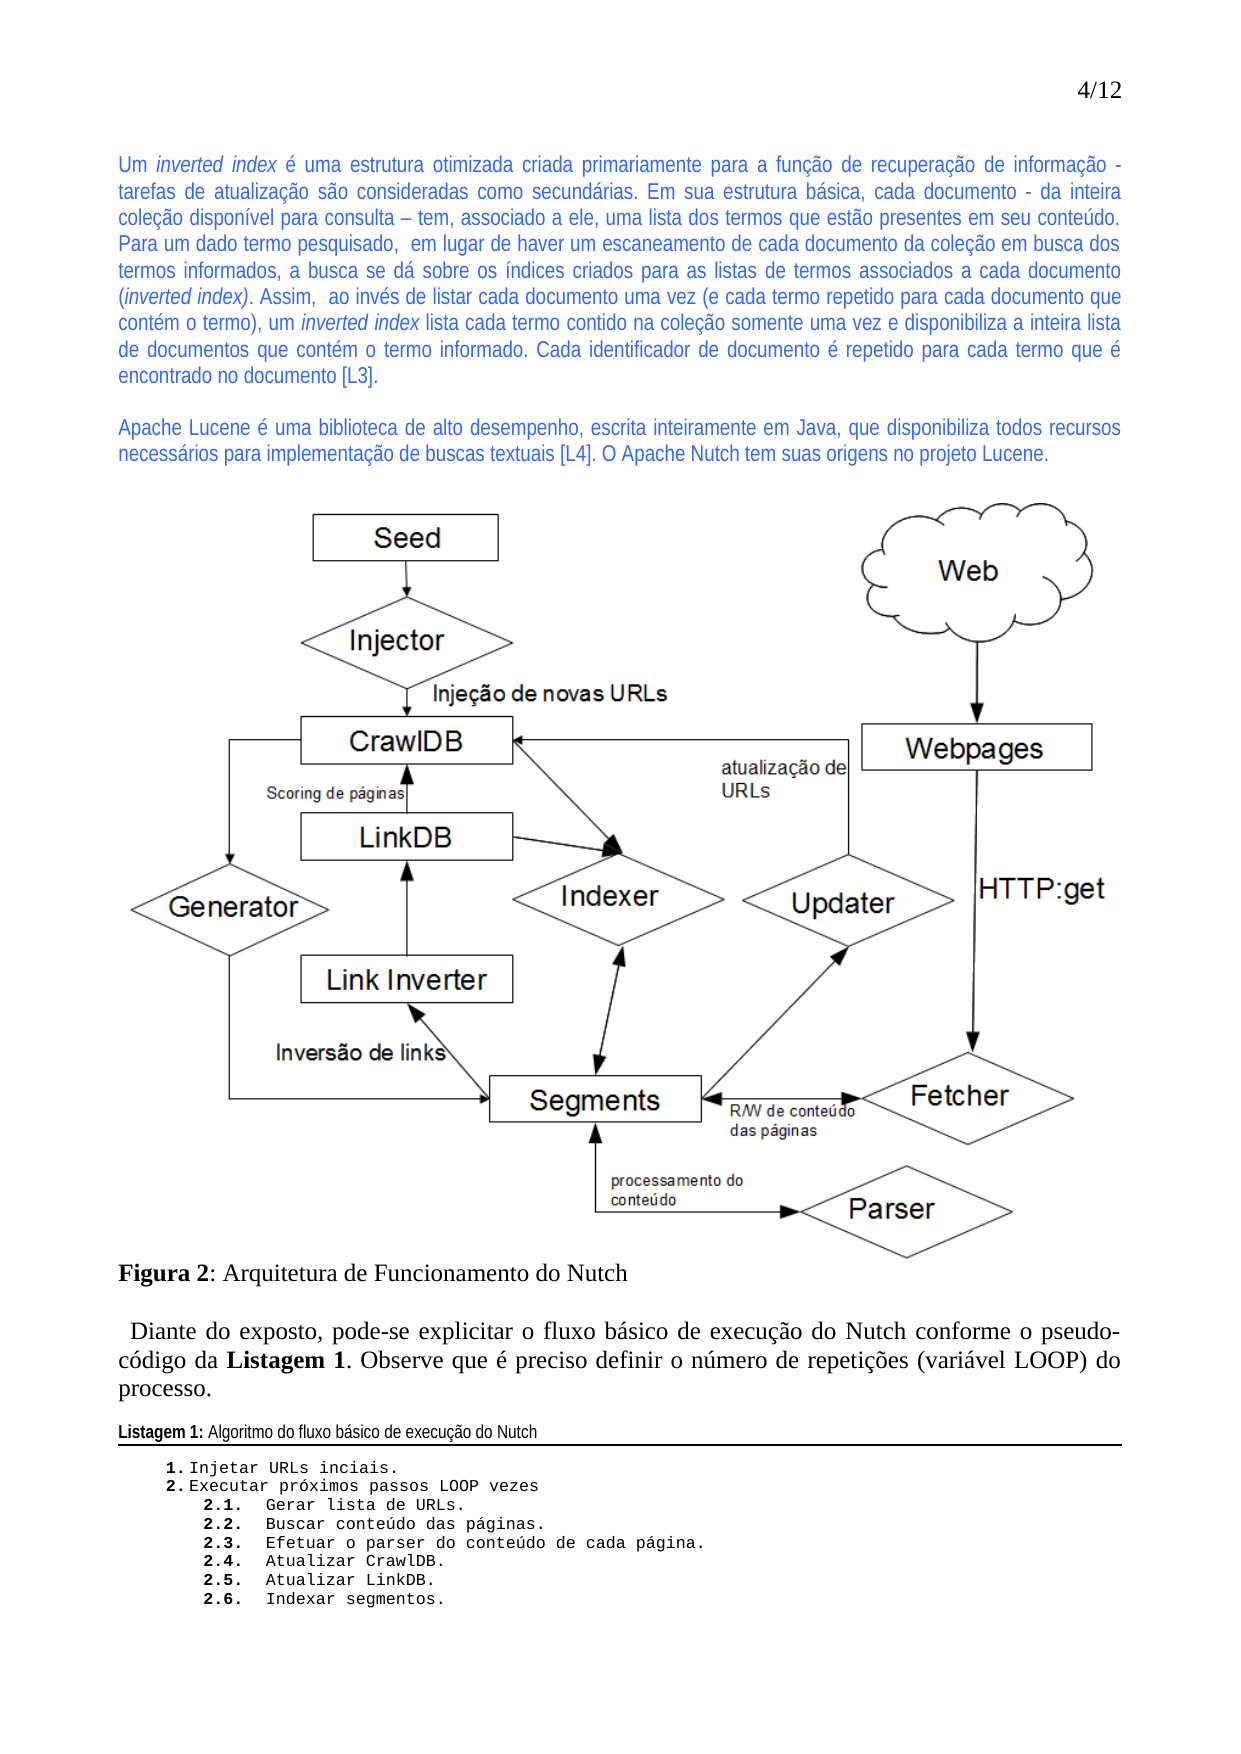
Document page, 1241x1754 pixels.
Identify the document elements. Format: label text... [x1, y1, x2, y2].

text Diante do exposto, pode-se explicitar o fluxo básico de execução do Nutch conforme o pseudo-código da Listagem 1. Observe que é preciso definir o número de repetições (variável LOOP) do processo. [118, 1316, 1122, 1402]
list Efetuar o parser do conteúdo de cada página. [193, 1533, 1122, 1552]
list Listagem 1: Algoritmo do fluxo básico de execução do Nutch [118, 1421, 1122, 1444]
text Apache Lucene é uma biblioteca de alto desempenho, escrita inteiramente em Java, que disponibiliza todos recursos necessários para implementação de buscas textuais [L4]. O Apache Nutch tem suas origens no projeto Lucene. [118, 413, 1122, 466]
list Injetar URLs inciais. [156, 1458, 1122, 1477]
list Indexar segmentos. [193, 1589, 1122, 1608]
text Um inverted index é uma estrutura otimizada criada primariamente para a função de recuperação de informação - tarefas de atualização são consideradas como secundárias. Em sua estrutura básica, cada documento - da inteira coleção disponível para consulta – tem, associado a ele, uma lista dos termos que estão presentes em seu conteúdo. Para um dado termo pesquisado, em lugar de haver um escaneamento de cada documento da coleção em busca dos termos informados, a busca se dá sobre os índices criados para as listas de termos associados a cada documento (inverted index). Assim, ao invés de listar cada documento uma vez (e cada termo repetido para cada documento que contém o termo), um inverted index lista cada termo contido na coleção somente uma vez e disponibiliza a inteira lista de documentos que contém o termo informado. Cada identificador de documento é repetido para cada termo que é encontrado no documento [L3]. [118, 151, 1122, 388]
list Atualizar CrawlDB. [193, 1552, 1122, 1571]
picture [129, 503, 1123, 1259]
text Figura 2: Arquitetura de Funcionamento do Nutch [118, 1259, 1122, 1287]
list Buscar conteúdo das páginas. [193, 1514, 1122, 1533]
list Executar próximos passos LOOP vezes [156, 1477, 1122, 1496]
list Gerar lista de URLs. [193, 1496, 1122, 1514]
list Atualizar LinkDB. [193, 1571, 1122, 1589]
